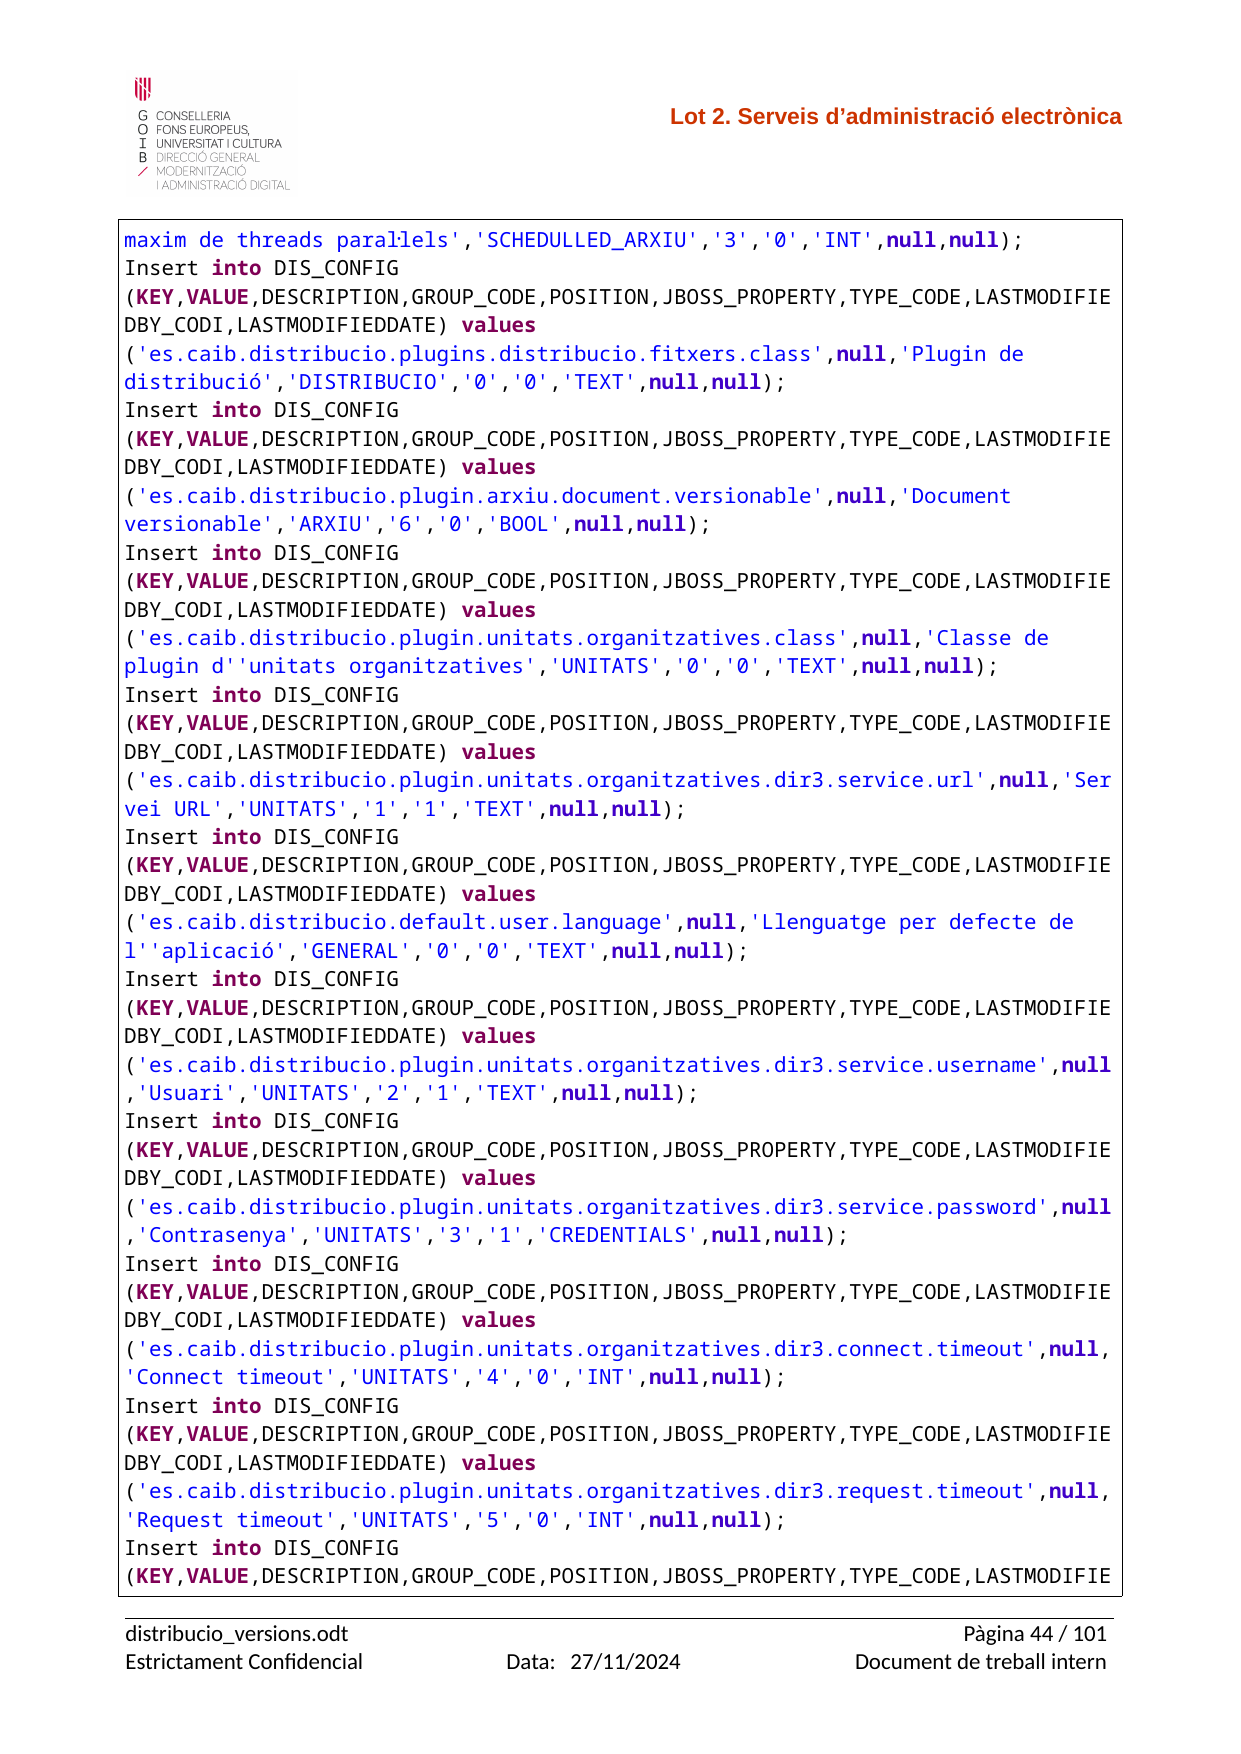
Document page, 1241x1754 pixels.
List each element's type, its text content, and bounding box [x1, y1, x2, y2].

picture [126, 70, 299, 197]
table_header maxim de threads paral·lels','SCHEDULLED_ARXIU','3','0','INT',null,null); Insert into DIS_CONFIG (KEY,VALUE,DESCRIPTION,GROUP_CODE,POSITION,JBOSS_PROPERTY,TYPE_CODE,LASTMODIFIEDBY_CODI,LASTMODIFIEDDATE) values ('es.caib.distribucio.plugins.distribucio.fitxers.class',null,'Plugin de distribució','DISTRIBUCIO','0','0','TEXT',null,null); Insert into DIS_CONFIG (KEY,VALUE,DESCRIPTION,GROUP_CODE,POSITION,JBOSS_PROPERTY,TYPE_CODE,LASTMODIFIEDBY_CODI,LASTMODIFIEDDATE) values ('es.caib.distribucio.plugin.arxiu.document.versionable',null,'Document versionable','ARXIU','6','0','BOOL',null,null); Insert into DIS_CONFIG (KEY,VALUE,DESCRIPTION,GROUP_CODE,POSITION,JBOSS_PROPERTY,TYPE_CODE,LASTMODIFIEDBY_CODI,LASTMODIFIEDDATE) values ('es.caib.distribucio.plugin.unitats.organitzatives.class',null,'Classe de plugin d''unitats organitzatives','UNITATS','0','0','TEXT',null,null); Insert into DIS_CONFIG (KEY,VALUE,DESCRIPTION,GROUP_CODE,POSITION,JBOSS_PROPERTY,TYPE_CODE,LASTMODIFIEDBY_CODI,LASTMODIFIEDDATE) values ('es.caib.distribucio.plugin.unitats.organitzatives.dir3.service.url',null,'Servei URL','UNITATS','1','1','TEXT',null,null); Insert into DIS_CONFIG (KEY,VALUE,DESCRIPTION,GROUP_CODE,POSITION,JBOSS_PROPERTY,TYPE_CODE,LASTMODIFIEDBY_CODI,LASTMODIFIEDDATE) values ('es.caib.distribucio.default.user.language',null,'Llenguatge per defecte de l''aplicació','GENERAL','0','0','TEXT',null,null); Insert into DIS_CONFIG (KEY,VALUE,DESCRIPTION,GROUP_CODE,POSITION,JBOSS_PROPERTY,TYPE_CODE,LASTMODIFIEDBY_CODI,LASTMODIFIEDDATE) values ('es.caib.distribucio.plugin.unitats.organitzatives.dir3.service.username',null,'Usuari','UNITATS','2','1','TEXT',null,null); Insert into DIS_CONFIG (KEY,VALUE,DESCRIPTION,GROUP_CODE,POSITION,JBOSS_PROPERTY,TYPE_CODE,LASTMODIFIEDBY_CODI,LASTMODIFIEDDATE) values ('es.caib.distribucio.plugin.unitats.organitzatives.dir3.service.password',null,'Contrasenya','UNITATS','3','1','CREDENTIALS',null,null); Insert into DIS_CONFIG (KEY,VALUE,DESCRIPTION,GROUP_CODE,POSITION,JBOSS_PROPERTY,TYPE_CODE,LASTMODIFIEDBY_CODI,LASTMODIFIEDDATE) values ('es.caib.distribucio.plugin.unitats.organitzatives.dir3.connect.timeout',null,'Connect timeout','UNITATS','4','0','INT',null,null); Insert into DIS_CONFIG (KEY,VALUE,DESCRIPTION,GROUP_CODE,POSITION,JBOSS_PROPERTY,TYPE_CODE,LASTMODIFIEDBY_CODI,LASTMODIFIEDDATE) values ('es.caib.distribucio.plugin.unitats.organitzatives.dir3.request.timeout',null,'Request timeout','UNITATS','5','0','INT',null,null); Insert into DIS_CONFIG (KEY,VALUE,DESCRIPTION,GROUP_CODE,POSITION,JBOSS_PROPERTY,TYPE_CODE,LASTMODIFIE [119, 220, 1122, 1596]
